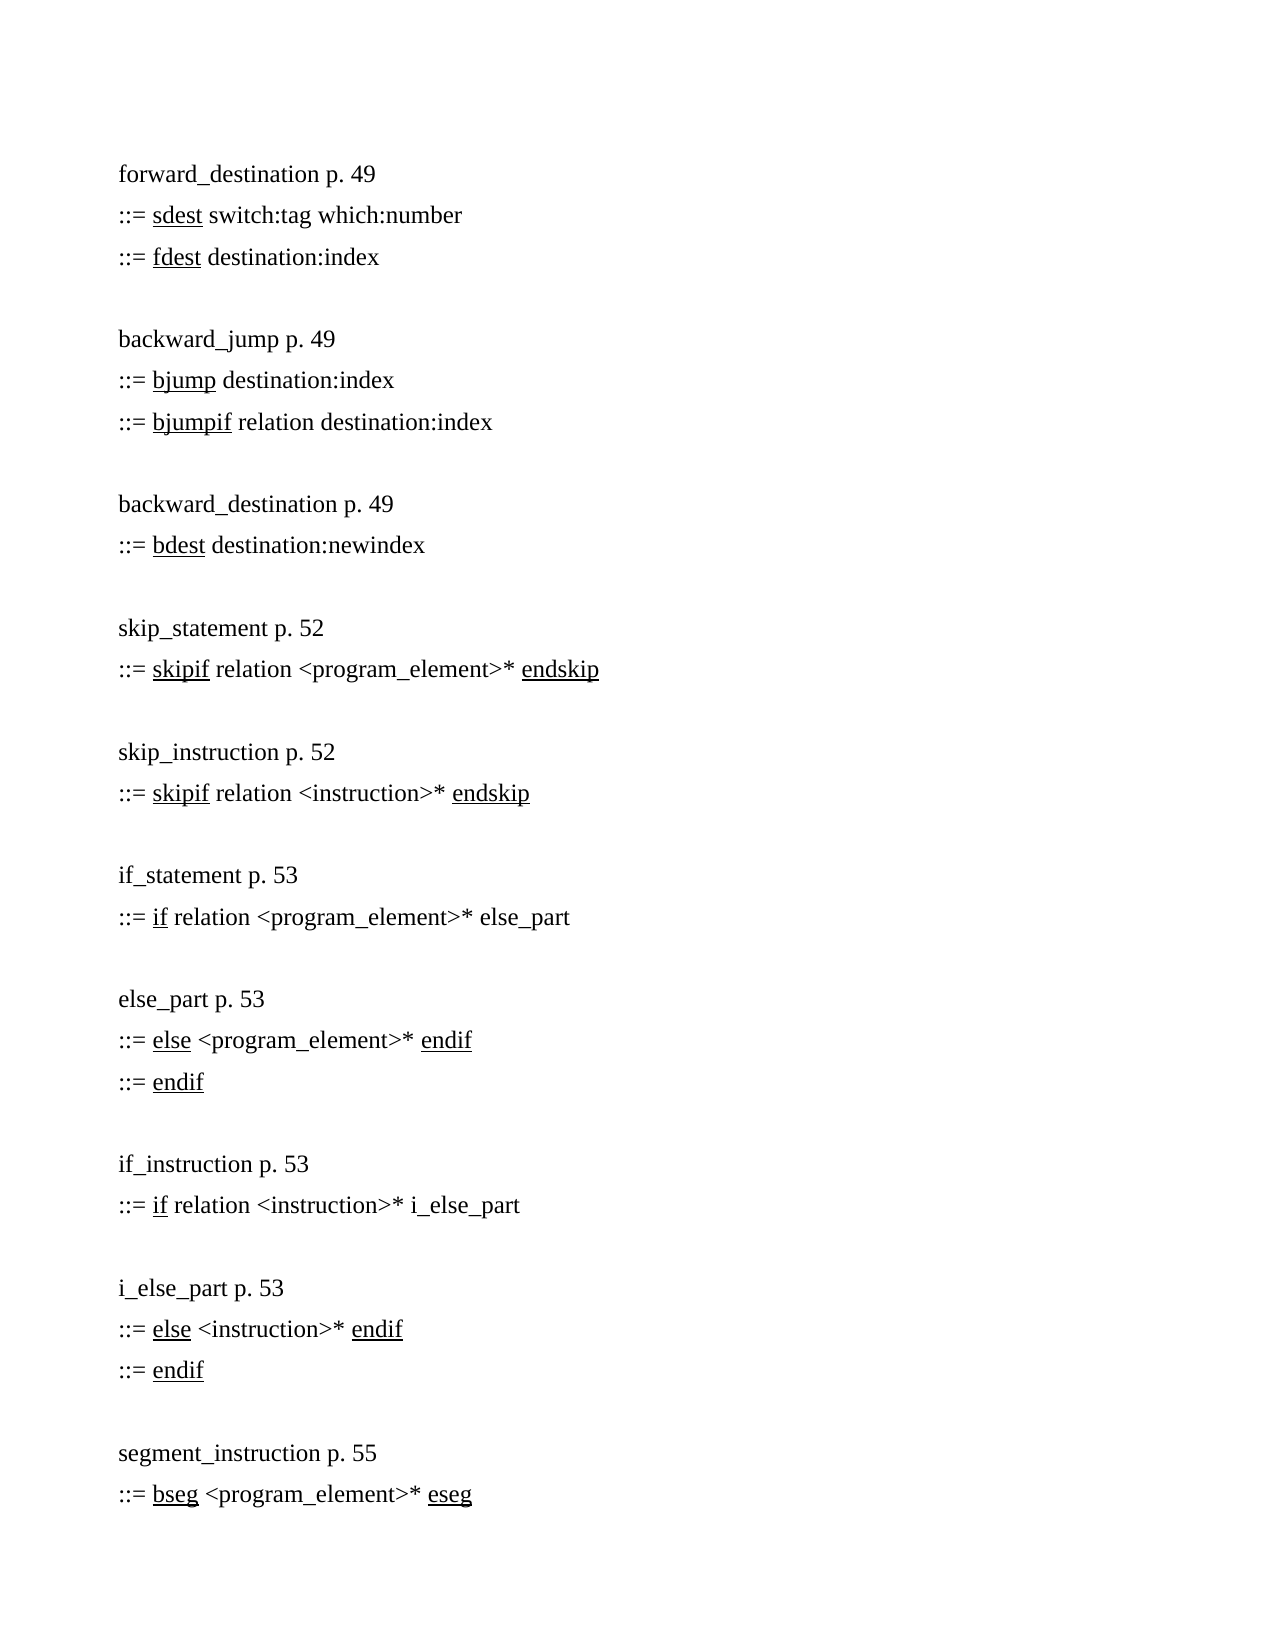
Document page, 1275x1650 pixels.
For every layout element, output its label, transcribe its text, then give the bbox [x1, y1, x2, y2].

text ::= else <program_element>* endif [118, 1026, 1157, 1054]
text backward_destination p. 49 [118, 489, 1157, 518]
text segment_instruction p. 55 [118, 1438, 1157, 1467]
text ::= if relation <program_element>* else_part [118, 902, 1157, 931]
text backward_jump p. 49 [118, 324, 1157, 353]
text ::= endif [118, 1067, 1157, 1096]
text ::= endif [118, 1356, 1157, 1384]
text if_statement p. 53 [118, 861, 1157, 889]
text ::= bjumpif relation destination:index [118, 407, 1157, 436]
text ::= skipif relation <instruction>* endskip [118, 778, 1157, 807]
text if_instruction p. 53 [118, 1149, 1157, 1178]
text ::= bseg <program_element>* eseg [118, 1479, 1157, 1508]
text ::= bdest destination:newindex [118, 531, 1157, 559]
text else_part p. 53 [118, 984, 1157, 1013]
text ::= bjump destination:index [118, 366, 1157, 394]
text skip_instruction p. 52 [118, 737, 1157, 766]
text forward_destination p. 49 [118, 159, 1157, 188]
text ::= if relation <instruction>* i_else_part [118, 1191, 1157, 1219]
text i_else_part p. 53 [118, 1273, 1157, 1302]
text ::= else <instruction>* endif [118, 1314, 1157, 1343]
text ::= skipif relation <program_element>* endskip [118, 654, 1157, 683]
text ::= fdest destination:index [118, 242, 1157, 271]
text ::= sdest switch:tag which:number [118, 201, 1157, 229]
text skip_statement p. 52 [118, 613, 1157, 642]
